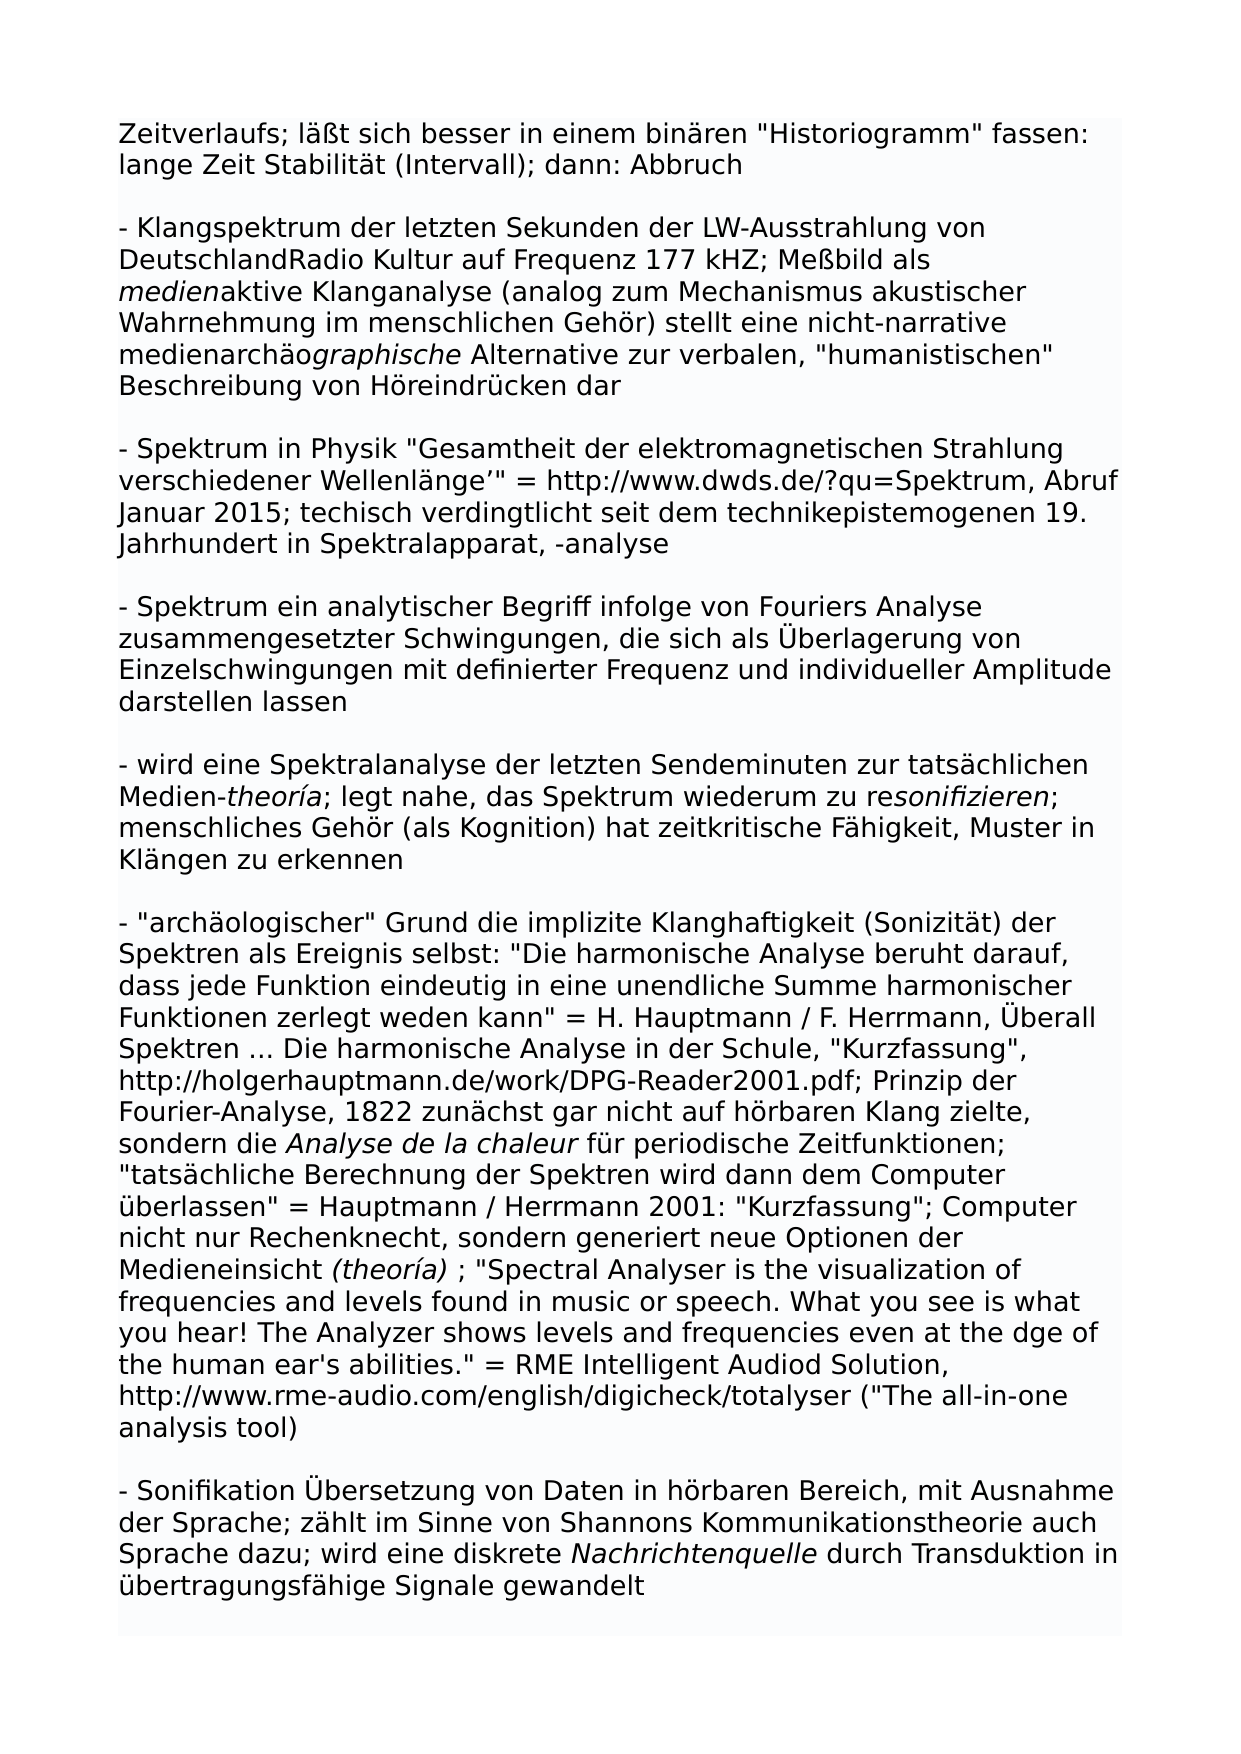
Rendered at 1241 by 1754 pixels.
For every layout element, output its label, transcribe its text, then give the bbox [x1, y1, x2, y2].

text - Spektrum ein analytischer Begriff infolge von Fouriers Analyse zusammengesetzter Schwingungen, die sich als Überlagerung von Einzelschwingungen mit definierter Frequenz und individueller Amplitude darstellen lassen [118, 592, 1122, 718]
text - Klangspektrum der letzten Sekunden der LW-Ausstrahlung von DeutschlandRadio Kultur auf Frequenz 177 kHZ; Meßbild als medienaktive Klanganalyse (analog zum Mechanismus akustischer Wahrnehmung im menschlichen Gehör) stellt eine nicht-narrative medienarchäographische Alternative zur verbalen, "humanistischen" Beschreibung von Höreindrücken dar [118, 213, 1122, 402]
text - wird eine Spektralanalyse der letzten Sendeminuten zur tatsächlichen Medien-theoría; legt nahe, das Spektrum wiederum zu resonifizieren; menschliches Gehör (als Kognition) hat zeitkritische Fähigkeit, Muster in Klängen zu erkennen [118, 749, 1122, 876]
text Zeitverlaufs; läßt sich besser in einem binären "Historiogramm" fassen: lange Zeit Stabilität (Intervall); dann: Abbruch [118, 118, 1122, 181]
text - "archäologischer" Grund die implizite Klanghaftigkeit (Sonizität) der Spektren als Ereignis selbst: "Die harmonische Analyse beruht darauf, dass jede Funktion eindeutig in eine unendliche Summe harmonischer Funktionen zerlegt weden kann" = H. Hauptmann / F. Herrmann, Überall Spektren ... Die harmonische Analyse in der Schule, "Kurzfassung", http://holgerhauptmann.de/work/DPG-Reader2001.pdf; Prinzip der Fourier-Analyse, 1822 zunächst gar nicht auf hörbaren Klang zielte, sondern die Analyse de la chaleur für periodische Zeitfunktionen; "tatsächliche Berechnung der Spektren wird dann dem Computer überlassen" = Hauptmann / Herrmann 2001: "Kurzfassung"; Computer nicht nur Rechenknecht, sondern generiert neue Optionen der Medieneinsicht (theoría) ; "Spectral Analyser is the visualization of frequencies and levels found in music or speech. What you see is what you hear! The Analyzer shows levels and frequencies even at the dge of the human ear's abilities." = RME Intelligent Audiod Solution, http://www.rme-audio.com/english/digicheck/totalyser ("The all-in-one analysis tool) [118, 907, 1122, 1444]
text - Sonifikation Übersetzung von Daten in hörbaren Bereich, mit Ausnahme der Sprache; zählt im Sinne von Shannons Kommunikationstheorie auch Sprache dazu; wird eine diskrete Nachrichtenquelle durch Transduktion in übertragungsfähige Signale gewandelt [118, 1475, 1122, 1602]
text - Spektrum in Physik "Gesamtheit der elektromagnetischen Strahlung verschiedener Wellenlänge’" = http://www.dwds.de/?qu=Spektrum, Abruf Januar 2015; techisch verdingtlicht seit dem technikepistemogenen 19. Jahrhundert in Spektralapparat, -analyse [118, 434, 1122, 560]
